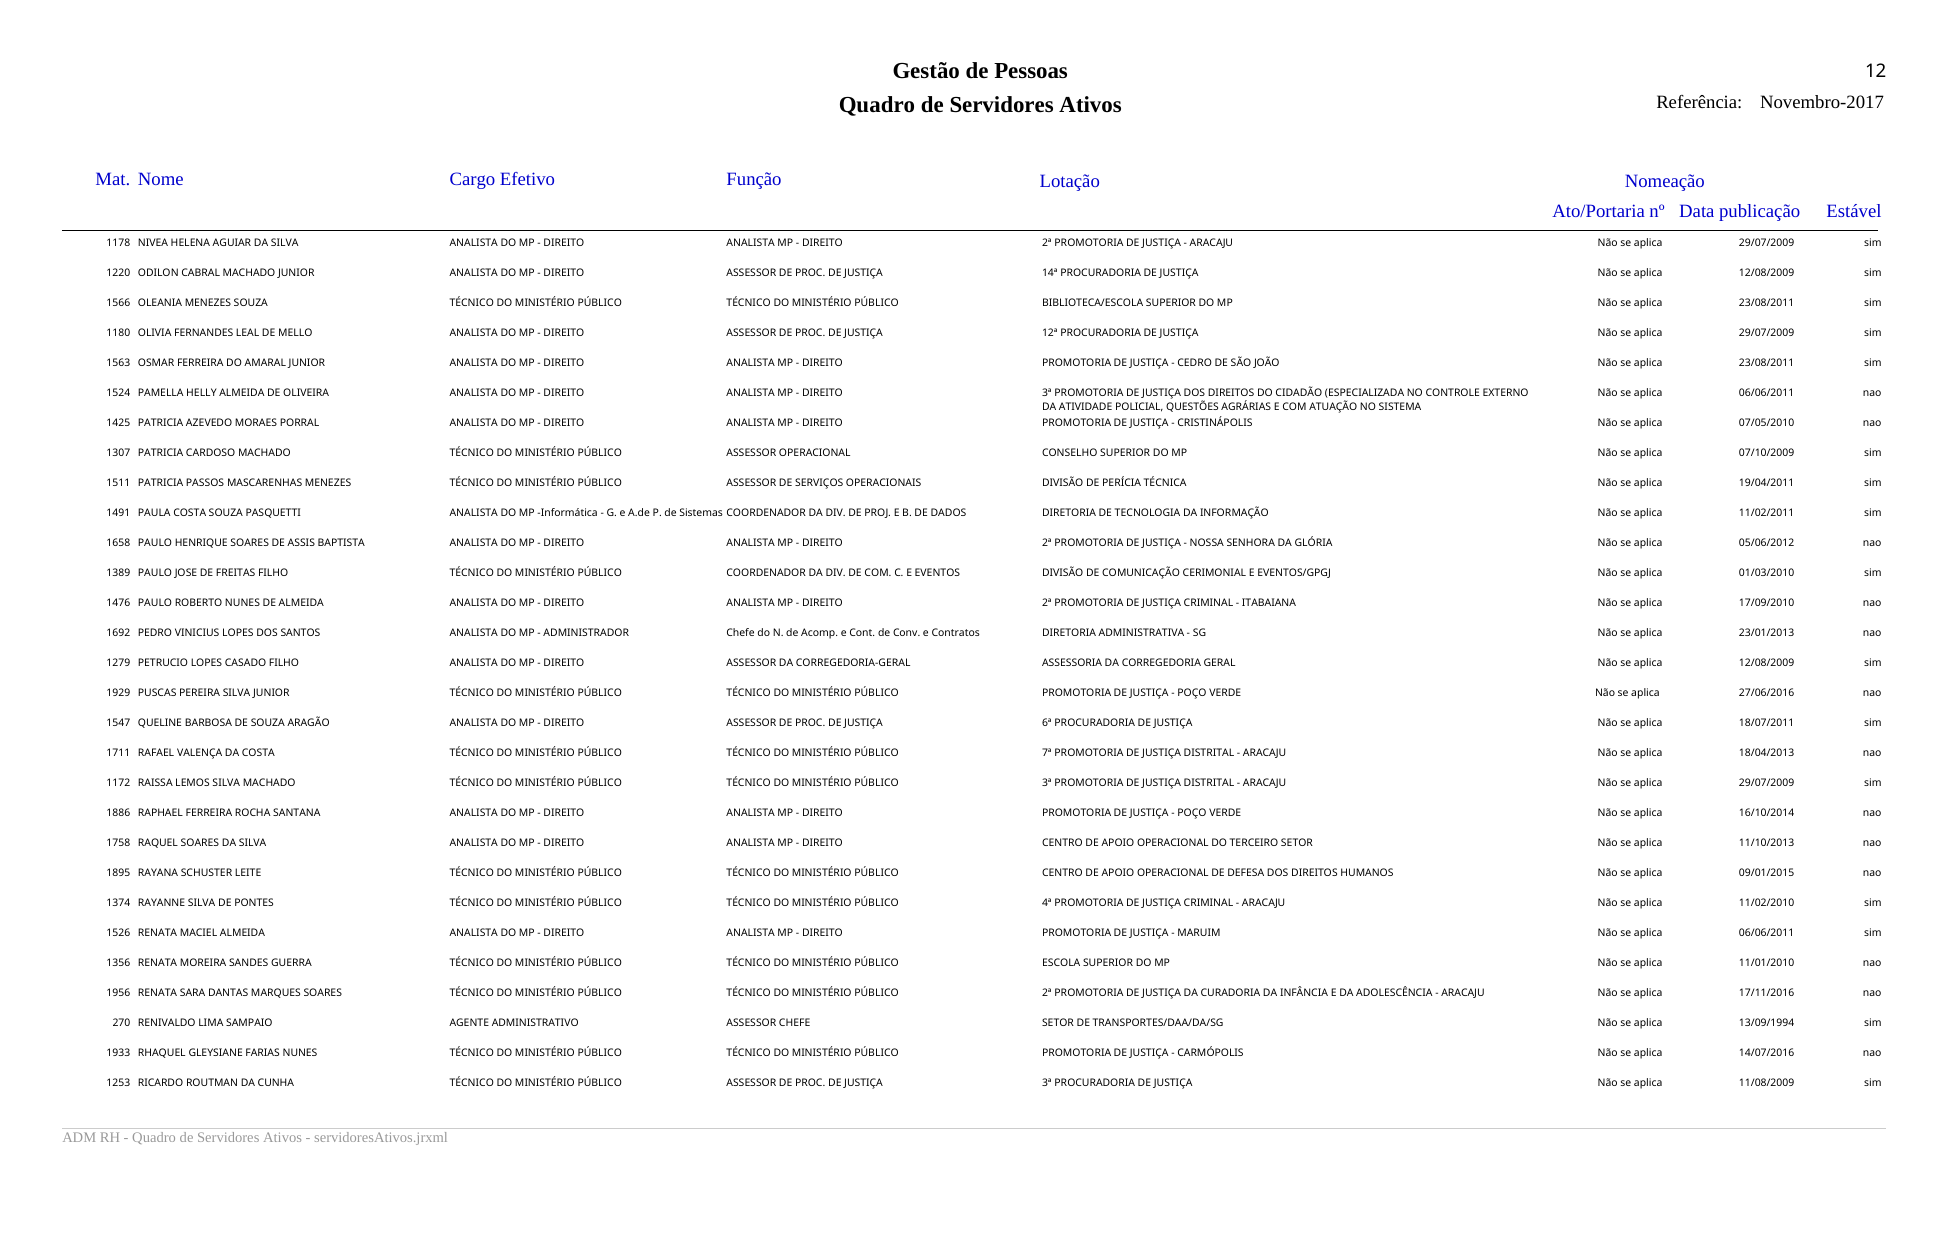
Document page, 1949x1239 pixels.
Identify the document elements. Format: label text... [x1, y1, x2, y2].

table_cell [1030, 625, 1042, 655]
table_cell [443, 505, 449, 535]
table_cell [130, 775, 138, 805]
table_cell [0, 745, 68, 775]
table_cell OLIVIA FERNANDES LEAL DE MELLO [138, 325, 443, 355]
table_cell [1030, 445, 1042, 475]
table_cell [1030, 685, 1042, 715]
table_cell 1658 [68, 535, 130, 565]
table_cell DIVISÃO DE PERÍCIA TÉCNICA [1042, 475, 1538, 505]
table_cell Não se aplica [1547, 805, 1662, 835]
table_cell nao [1803, 985, 1881, 1015]
table_cell [443, 355, 449, 385]
table_cell ANALISTA DO MP - DIREITO [449, 715, 723, 745]
table_cell ANALISTA DO MP - DIREITO [449, 655, 723, 685]
table_cell [443, 325, 449, 355]
table_cell TÉCNICO DO MINISTÉRIO PÚBLICO [449, 895, 723, 925]
table_cell Não se aplica [1547, 385, 1662, 415]
table_cell [1030, 355, 1042, 385]
table_cell 1547 [68, 715, 130, 745]
table_cell [1794, 835, 1803, 865]
table_cell [1881, 595, 1948, 625]
table_cell [130, 955, 138, 985]
table_cell 1279 [68, 655, 130, 685]
table_header [0, 0, 1948, 57]
table_cell [1030, 715, 1042, 745]
table_cell [443, 475, 449, 505]
table_cell [443, 805, 449, 835]
table_cell [1030, 265, 1042, 295]
table_cell [1030, 415, 1042, 445]
table_cell TÉCNICO DO MINISTÉRIO PÚBLICO [449, 985, 723, 1015]
table_cell Não se aplica [1547, 355, 1662, 385]
table_cell [1881, 895, 1948, 925]
table_cell [1800, 170, 1948, 198]
table_cell [1030, 595, 1042, 625]
table_cell [1794, 805, 1803, 835]
table_cell [443, 955, 449, 985]
table_cell [1030, 385, 1042, 415]
table_cell [443, 265, 449, 295]
table_cell [1030, 1045, 1042, 1075]
table_cell TÉCNICO DO MINISTÉRIO PÚBLICO [449, 775, 723, 805]
table_cell ANALISTA MP - DIREITO [726, 835, 1030, 865]
table_cell [684, 170, 726, 198]
table_cell RAPHAEL FERREIRA ROCHA SANTANA [138, 805, 443, 835]
table_cell [130, 685, 138, 715]
table_cell [0, 985, 68, 1015]
table_cell [1794, 445, 1803, 475]
table_cell ASSESSOR DE SERVIÇOS OPERACIONAIS [726, 475, 1030, 505]
table_cell [1881, 1075, 1948, 1105]
table_cell [0, 235, 68, 265]
table_cell 12ª PROCURADORIA DE JUSTIÇA [1042, 325, 1538, 355]
table_cell [1523, 57, 1731, 84]
table_cell sim [1803, 655, 1881, 685]
table_cell PATRICIA CARDOSO MACHADO [138, 445, 443, 475]
table_cell RAISSA LEMOS SILVA MACHADO [138, 775, 443, 805]
table_cell [0, 835, 68, 865]
table_cell 3ª PROMOTORIA DE JUSTIÇA DISTRITAL - ARACAJU [1042, 775, 1538, 805]
table_cell [1794, 385, 1803, 415]
table_cell [1030, 895, 1042, 925]
table_cell Não se aplica [1547, 445, 1662, 475]
table_cell [1030, 955, 1042, 985]
table_cell [130, 565, 138, 595]
table_cell 23/08/2011 [1662, 295, 1794, 325]
table_cell [0, 685, 68, 715]
table_cell [1538, 475, 1547, 505]
table_cell [443, 445, 449, 475]
table_cell RAYANA SCHUSTER LEITE [138, 865, 443, 895]
table_cell [1538, 955, 1547, 985]
table_cell [0, 170, 68, 198]
table_cell [1794, 1075, 1803, 1105]
table_cell 3ª PROMOTORIA DE JUSTIÇA DOS DIREITOS DO CIDADÃO (ESPECIALIZADA NO CONTROLE EXTERNO DA ATIVIDADE POLICIAL, QUESTÕES AGRÁRIAS E COM ATUAÇÃO NO SISTEMA [1042, 385, 1538, 415]
table_cell TÉCNICO DO MINISTÉRIO PÚBLICO [449, 685, 723, 715]
table_cell Não se aplica [1547, 895, 1662, 925]
table_cell nao [1803, 385, 1881, 415]
table_cell Não se aplica [1547, 865, 1662, 895]
table_cell Não se aplica [1547, 535, 1662, 565]
table_cell [1538, 1045, 1547, 1075]
table_cell [443, 235, 449, 265]
table_header Cargo Efetivo [449, 168, 684, 198]
table_cell Não se aplica [1547, 925, 1662, 955]
table_cell [1030, 865, 1042, 895]
table_cell ANALISTA DO MP - DIREITO [449, 235, 723, 265]
table_cell 17/11/2016 [1662, 985, 1794, 1015]
table_cell [1538, 895, 1547, 925]
table_cell [1794, 595, 1803, 625]
table_cell sim [1803, 565, 1881, 595]
table_cell 13/09/1994 [1662, 1015, 1794, 1045]
table_cell sim [1803, 235, 1881, 265]
table_cell TÉCNICO DO MINISTÉRIO PÚBLICO [449, 475, 723, 505]
table_cell [0, 565, 68, 595]
table_cell [0, 895, 68, 925]
table_cell [1881, 325, 1948, 355]
table_cell [803, 170, 1039, 198]
table_cell PAULO HENRIQUE SOARES DE ASSIS BAPTISTA [138, 535, 443, 565]
table_cell [443, 1015, 449, 1045]
table_cell 1491 [68, 505, 130, 535]
table_cell [1881, 685, 1948, 715]
table_cell [1794, 775, 1803, 805]
table_cell PATRICIA AZEVEDO MORAES PORRAL [138, 415, 443, 445]
table_cell [1794, 715, 1803, 745]
table_cell TÉCNICO DO MINISTÉRIO PÚBLICO [449, 745, 723, 775]
table_cell TÉCNICO DO MINISTÉRIO PÚBLICO [449, 865, 723, 895]
table_cell ANALISTA MP - DIREITO [726, 805, 1030, 835]
table_cell 18/07/2011 [1662, 715, 1794, 745]
table_cell PROMOTORIA DE JUSTIÇA - CRISTINÁPOLIS [1042, 415, 1538, 445]
table_cell [1030, 775, 1042, 805]
table_cell [443, 565, 449, 595]
table_cell ASSESSOR DE PROC. DE JUSTIÇA [726, 1075, 1030, 1105]
table_cell TÉCNICO DO MINISTÉRIO PÚBLICO [449, 295, 723, 325]
table_cell 07/05/2010 [1662, 415, 1794, 445]
table_cell [1794, 955, 1803, 985]
table_cell TÉCNICO DO MINISTÉRIO PÚBLICO [449, 445, 723, 475]
table_cell [1886, 1128, 1948, 1152]
table_cell [0, 925, 68, 955]
table_cell [1030, 985, 1042, 1015]
table_cell nao [1803, 625, 1881, 655]
table_cell [443, 535, 449, 565]
table_cell ASSESSOR DE PROC. DE JUSTIÇA [726, 325, 1030, 355]
table_cell ANALISTA DO MP - DIREITO [449, 325, 723, 355]
table_cell Nomeação [1529, 170, 1800, 199]
table_cell 1374 [68, 895, 130, 925]
table_cell [130, 835, 138, 865]
table_cell 11/08/2009 [1662, 1075, 1794, 1105]
table_cell ASSESSOR DA CORREGEDORIA-GERAL [726, 655, 1030, 685]
table_cell [1538, 835, 1547, 865]
table_cell [1794, 265, 1803, 295]
table_cell PATRICIA PASSOS MASCARENHAS MENEZES [138, 475, 443, 505]
table_cell AGENTE ADMINISTRATIVO [449, 1015, 723, 1045]
table_cell [130, 595, 138, 625]
table_cell [1538, 925, 1547, 955]
table_cell ANALISTA DO MP - ADMINISTRADOR [449, 625, 723, 655]
table_cell OSMAR FERREIRA DO AMARAL JUNIOR [138, 355, 443, 385]
table_cell [443, 595, 449, 625]
table_cell ASSESSOR DE PROC. DE JUSTIÇA [726, 715, 1030, 745]
table_cell [0, 1105, 1948, 1128]
table_cell [0, 325, 68, 355]
table_cell ANALISTA DO MP - DIREITO [449, 385, 723, 415]
table_cell [0, 955, 68, 985]
table_cell CENTRO DE APOIO OPERACIONAL DE DEFESA DOS DIREITOS HUMANOS [1042, 865, 1538, 895]
table_cell Não se aplica [1547, 325, 1662, 355]
table_cell [443, 925, 449, 955]
table_cell sim [1803, 295, 1881, 325]
table_cell [1881, 565, 1948, 595]
table_cell nao [1803, 745, 1881, 775]
table_cell [130, 265, 138, 295]
table_cell 270 [68, 1015, 130, 1045]
table_cell [1030, 655, 1042, 685]
table_cell nao [1803, 835, 1881, 865]
table_cell [1538, 985, 1547, 1015]
table_cell [1030, 295, 1042, 325]
table_header Função [726, 168, 803, 198]
table_cell Não se aplica [1547, 715, 1662, 745]
table_cell ADM RH - Quadro de Servidores Ativos - servidoresAtivos.jrxml [62, 1129, 1886, 1152]
table_cell [130, 1045, 138, 1075]
table_cell sim [1803, 505, 1881, 535]
table_cell ANALISTA DO MP - DIREITO [449, 805, 723, 835]
table_cell [1538, 655, 1547, 685]
table_cell NIVEA HELENA AGUIAR DA SILVA [138, 235, 443, 265]
table_cell [443, 985, 449, 1015]
table_cell RAYANNE SILVA DE PONTES [138, 895, 443, 925]
table_cell ANALISTA DO MP - DIREITO [449, 535, 723, 565]
table_cell TÉCNICO DO MINISTÉRIO PÚBLICO [726, 775, 1030, 805]
table_cell [443, 1045, 449, 1075]
table_cell [1794, 925, 1803, 955]
table_cell OLEANIA MENEZES SOUZA [138, 295, 443, 325]
table_cell [1196, 170, 1529, 198]
table_cell [443, 625, 449, 655]
table_cell [1881, 955, 1948, 985]
table_cell ANALISTA MP - DIREITO [726, 535, 1030, 565]
table_cell Não se aplica [1547, 505, 1662, 535]
table_cell [1538, 505, 1547, 535]
table_cell RENATA MACIEL ALMEIDA [138, 925, 443, 955]
table_cell [1538, 535, 1547, 565]
table_cell 14ª PROCURADORIA DE JUSTIÇA [1042, 265, 1538, 295]
table_cell [0, 595, 68, 625]
table_cell [0, 385, 68, 415]
table_cell 1307 [68, 445, 130, 475]
table_cell 1566 [68, 295, 130, 325]
table_cell [130, 295, 138, 325]
table_cell [1881, 235, 1948, 265]
table_cell [1794, 865, 1803, 895]
table_cell 7ª PROMOTORIA DE JUSTIÇA DISTRITAL - ARACAJU [1042, 745, 1538, 775]
table_cell [1881, 1015, 1948, 1045]
table_cell 1711 [68, 745, 130, 775]
table_cell [0, 1128, 62, 1152]
table_cell [1794, 475, 1803, 505]
table_cell [0, 355, 68, 385]
table_cell [1030, 505, 1042, 535]
table_cell [130, 625, 138, 655]
table_cell [1538, 1075, 1547, 1105]
table_cell [0, 805, 68, 835]
table_cell QUELINE BARBOSA DE SOUZA ARAGÃO [138, 715, 443, 745]
table_cell Não se aplica [1547, 775, 1662, 805]
table_cell [1794, 625, 1803, 655]
table_cell RENATA MOREIRA SANDES GUERRA [138, 955, 443, 985]
table_cell [1794, 415, 1803, 445]
table_cell [1881, 505, 1948, 535]
table_cell PROMOTORIA DE JUSTIÇA - MARUIM [1042, 925, 1538, 955]
table_cell PROMOTORIA DE JUSTIÇA - CEDRO DE SÃO JOÃO [1042, 355, 1538, 385]
table_cell 1886 [68, 805, 130, 835]
table_cell [0, 535, 68, 565]
table_cell [1794, 325, 1803, 355]
table_cell nao [1803, 1045, 1881, 1075]
table_cell 1526 [68, 925, 130, 955]
table_cell TÉCNICO DO MINISTÉRIO PÚBLICO [726, 295, 1030, 325]
table_cell ANALISTA DO MP - DIREITO [449, 595, 723, 625]
table_cell Data publicação [1665, 200, 1800, 229]
table_cell [1881, 445, 1948, 475]
table_cell [130, 985, 138, 1015]
table_cell [1538, 445, 1547, 475]
table_cell 23/01/2013 [1662, 625, 1794, 655]
table_cell RHAQUEL GLEYSIANE FARIAS NUNES [138, 1045, 443, 1075]
table_cell 3ª PROCURADORIA DE JUSTIÇA [1042, 1075, 1538, 1105]
table_cell nao [1803, 865, 1881, 895]
table_cell [130, 715, 138, 745]
table_cell [1881, 715, 1948, 745]
table_cell [1794, 565, 1803, 595]
table_cell 06/06/2011 [1662, 385, 1794, 415]
table_cell [130, 1015, 138, 1045]
table_cell [1881, 925, 1948, 955]
table_cell Ato/Portaria nº [1529, 200, 1664, 229]
table_cell Não se aplica [1547, 295, 1662, 325]
table_cell ASSESSOR DE PROC. DE JUSTIÇA [726, 265, 1030, 295]
table_cell [1881, 295, 1948, 325]
table_cell Não se aplica [1547, 835, 1662, 865]
table_cell [0, 655, 68, 685]
table_cell [1881, 745, 1948, 775]
table_cell [0, 91, 437, 124]
table_cell [443, 835, 449, 865]
table_cell [443, 865, 449, 895]
table_cell ANALISTA MP - DIREITO [726, 925, 1030, 955]
table_cell [130, 895, 138, 925]
table_cell [130, 535, 138, 565]
table_cell [1030, 565, 1042, 595]
table_cell 1758 [68, 835, 130, 865]
table_cell Não se aplica [1547, 685, 1662, 715]
table_cell nao [1803, 595, 1881, 625]
table_cell nao [1803, 805, 1881, 835]
table_cell [130, 170, 138, 198]
table_cell 17/09/2010 [1662, 595, 1794, 625]
table_cell 1356 [68, 955, 130, 985]
table_cell sim [1803, 925, 1881, 955]
table_cell [1881, 985, 1948, 1015]
table_cell [0, 125, 1948, 168]
table_cell [130, 805, 138, 835]
table_cell TÉCNICO DO MINISTÉRIO PÚBLICO [726, 895, 1030, 925]
table_cell [1794, 1015, 1803, 1045]
table_cell [443, 895, 449, 925]
table_cell [203, 170, 449, 198]
table_cell [443, 295, 449, 325]
table_cell 12/08/2009 [1662, 265, 1794, 295]
table_cell 29/07/2009 [1662, 325, 1794, 355]
table_cell [130, 865, 138, 895]
table_cell 2ª PROMOTORIA DE JUSTIÇA - NOSSA SENHORA DA GLÓRIA [1042, 535, 1538, 565]
table_cell [0, 295, 68, 325]
table_cell 1172 [68, 775, 130, 805]
table_cell [130, 355, 138, 385]
table_cell 1692 [68, 625, 130, 655]
table_cell Não se aplica [1547, 475, 1662, 505]
table_cell nao [1803, 685, 1881, 715]
table_header Mat. [68, 168, 130, 198]
table_cell DIVISÃO DE COMUNICAÇÃO CERIMONIAL E EVENTOS/GPGJ [1042, 565, 1538, 595]
table_cell [1538, 595, 1547, 625]
table_cell 2ª PROMOTORIA DE JUSTIÇA CRIMINAL - ITABAIANA [1042, 595, 1538, 625]
table_cell [130, 745, 138, 775]
table_cell 19/04/2011 [1662, 475, 1794, 505]
table_cell [0, 865, 68, 895]
table_cell [0, 85, 1948, 91]
table_cell [1794, 295, 1803, 325]
table_cell sim [1803, 325, 1881, 355]
table_cell [1881, 475, 1948, 505]
table_cell 1180 [68, 325, 130, 355]
table_cell ANALISTA MP - DIREITO [726, 385, 1030, 415]
table_cell ASSESSORIA DA CORREGEDORIA GERAL [1042, 655, 1538, 685]
table_cell 01/03/2010 [1662, 565, 1794, 595]
table_cell [0, 505, 68, 535]
table_cell [1881, 625, 1948, 655]
table_cell [1538, 265, 1547, 295]
table_cell ANALISTA DO MP - DIREITO [449, 355, 723, 385]
table_cell [1538, 865, 1547, 895]
table_cell 11/02/2011 [1662, 505, 1794, 535]
table_cell [1794, 355, 1803, 385]
table_cell 1253 [68, 1075, 130, 1105]
table_cell [130, 235, 138, 265]
table_cell [1538, 775, 1547, 805]
table_cell Não se aplica [1547, 1015, 1662, 1045]
table_cell [1538, 385, 1547, 415]
table_cell 18/04/2013 [1662, 745, 1794, 775]
table_cell [1794, 535, 1803, 565]
table_cell DIRETORIA DE TECNOLOGIA DA INFORMAÇÃO [1042, 505, 1538, 535]
table_cell [1881, 835, 1948, 865]
table_cell 4ª PROMOTORIA DE JUSTIÇA CRIMINAL - ARACAJU [1042, 895, 1538, 925]
table_cell PAULA COSTA SOUZA PASQUETTI [138, 505, 443, 535]
table_cell Gestão de Pessoas [437, 57, 1523, 85]
table_cell 14/07/2016 [1662, 1045, 1794, 1075]
table_cell [1881, 385, 1948, 415]
table_cell [1030, 475, 1042, 505]
table_cell ANALISTA MP - DIREITO [726, 355, 1030, 385]
table_cell Não se aplica [1547, 1045, 1662, 1075]
table_cell 1933 [68, 1045, 130, 1075]
table_cell RAQUEL SOARES DA SILVA [138, 835, 443, 865]
table_cell 1476 [68, 595, 130, 625]
table_cell [1538, 745, 1547, 775]
table_cell 06/06/2011 [1662, 925, 1794, 955]
table_cell PAULO JOSE DE FREITAS FILHO [138, 565, 443, 595]
table_cell [1538, 295, 1547, 325]
table_cell [1030, 1015, 1042, 1045]
table_cell 12 [1731, 57, 1886, 84]
table_cell [1794, 505, 1803, 535]
table_cell [0, 1075, 68, 1105]
table_cell 11/01/2010 [1662, 955, 1794, 985]
table_cell ANALISTA MP - DIREITO [726, 595, 1030, 625]
table_cell [1881, 265, 1948, 295]
table_cell 2ª PROMOTORIA DE JUSTIÇA - ARACAJU [1042, 235, 1538, 265]
table_cell Não se aplica [1547, 415, 1662, 445]
table_cell Não se aplica [1547, 1075, 1662, 1105]
table_cell Não se aplica [1547, 235, 1662, 265]
table_cell 1220 [68, 265, 130, 295]
table_cell [1794, 655, 1803, 685]
table_cell [0, 200, 1529, 229]
table_cell 6ª PROCURADORIA DE JUSTIÇA [1042, 715, 1538, 745]
table_cell [130, 505, 138, 535]
table_cell Não se aplica [1547, 265, 1662, 295]
table_cell 11/10/2013 [1662, 835, 1794, 865]
table_cell Lotação [1039, 170, 1196, 199]
table_cell Novembro-2017 [1756, 91, 1884, 124]
table_cell [1030, 925, 1042, 955]
table_cell PROMOTORIA DE JUSTIÇA - CARMÓPOLIS [1042, 1045, 1538, 1075]
table_cell 1511 [68, 475, 130, 505]
table_cell [0, 625, 68, 655]
table_cell Chefe do N. de Acomp. e Cont. de Conv. e Contratos [726, 625, 1030, 655]
table_cell ESCOLA SUPERIOR DO MP [1042, 955, 1538, 985]
table_cell [0, 1045, 68, 1075]
table_cell 12/08/2009 [1662, 655, 1794, 685]
table_cell [130, 325, 138, 355]
table_cell [1881, 1045, 1948, 1075]
table_cell TÉCNICO DO MINISTÉRIO PÚBLICO [726, 685, 1030, 715]
table_cell [1794, 895, 1803, 925]
table_cell 09/01/2015 [1662, 865, 1794, 895]
table_cell [443, 1075, 449, 1105]
table_cell [1881, 775, 1948, 805]
table_cell nao [1803, 415, 1881, 445]
table_cell [1538, 415, 1547, 445]
table_cell 16/10/2014 [1662, 805, 1794, 835]
table_cell [1794, 1045, 1803, 1075]
table_cell [1881, 415, 1948, 445]
table_cell sim [1803, 715, 1881, 745]
table_cell TÉCNICO DO MINISTÉRIO PÚBLICO [449, 1075, 723, 1105]
table_cell [0, 265, 68, 295]
table_cell [1538, 625, 1547, 655]
table_cell RAFAEL VALENÇA DA COSTA [138, 745, 443, 775]
table_cell ANALISTA DO MP - DIREITO [449, 925, 723, 955]
table_cell SETOR DE TRANSPORTES/DAA/DA/SG [1042, 1015, 1538, 1045]
table_cell sim [1803, 265, 1881, 295]
table_cell RENATA SARA DANTAS MARQUES SOARES [138, 985, 443, 1015]
table_cell 1389 [68, 565, 130, 595]
table_cell [1538, 805, 1547, 835]
table_cell sim [1803, 1075, 1881, 1105]
table_cell [1030, 535, 1042, 565]
table_cell [0, 475, 68, 505]
table_cell CONSELHO SUPERIOR DO MP [1042, 445, 1538, 475]
table_cell [1538, 1015, 1547, 1045]
table_cell [1030, 235, 1042, 265]
table_cell Referência: [1656, 91, 1754, 124]
table_cell [1538, 715, 1547, 745]
table_cell [1881, 355, 1948, 385]
table_cell BIBLIOTECA/ESCOLA SUPERIOR DO MP [1042, 295, 1538, 325]
table_cell 07/10/2009 [1662, 445, 1794, 475]
table_cell [130, 415, 138, 445]
table_cell [443, 385, 449, 415]
table_cell 23/08/2011 [1662, 355, 1794, 385]
table_cell [1794, 235, 1803, 265]
table_cell Não se aplica [1547, 595, 1662, 625]
table_cell Estável [1803, 200, 1881, 229]
table_cell sim [1803, 475, 1881, 505]
table_cell Não se aplica [1547, 655, 1662, 685]
table_cell COORDENADOR DA DIV. DE PROJ. E B. DE DADOS [726, 505, 1030, 535]
table_cell [1538, 355, 1547, 385]
table_cell [0, 1015, 68, 1045]
table_cell [1538, 325, 1547, 355]
table_cell 29/07/2009 [1662, 775, 1794, 805]
table_cell DIRETORIA ADMINISTRATIVA - SG [1042, 625, 1538, 655]
table_cell PUSCAS PEREIRA SILVA JUNIOR [138, 685, 443, 715]
table_cell [1030, 325, 1042, 355]
table_cell [1030, 1075, 1042, 1105]
table_cell Não se aplica [1547, 955, 1662, 985]
table_cell [0, 775, 68, 805]
table_cell Não se aplica [1547, 745, 1662, 775]
table_cell 1178 [68, 235, 130, 265]
table_cell PAMELLA HELLY ALMEIDA DE OLIVEIRA [138, 385, 443, 415]
table_cell PROMOTORIA DE JUSTIÇA - POÇO VERDE [1042, 685, 1538, 715]
table_cell TÉCNICO DO MINISTÉRIO PÚBLICO [726, 985, 1030, 1015]
table_cell [443, 775, 449, 805]
table_cell [1794, 985, 1803, 1015]
table_cell [443, 415, 449, 445]
table_cell ANALISTA DO MP -Informática - G. e A.de P. de Sistemas [449, 505, 723, 535]
table_cell RENIVALDO LIMA SAMPAIO [138, 1015, 443, 1045]
table_cell [130, 925, 138, 955]
table_cell [1794, 745, 1803, 775]
table_cell [130, 655, 138, 685]
table_cell PETRUCIO LOPES CASADO FILHO [138, 655, 443, 685]
table_cell RICARDO ROUTMAN DA CUNHA [138, 1075, 443, 1105]
table_cell [1538, 565, 1547, 595]
table_cell TÉCNICO DO MINISTÉRIO PÚBLICO [449, 955, 723, 985]
table_cell [1538, 685, 1547, 715]
table_cell [1884, 91, 1948, 124]
table_cell Não se aplica [1547, 625, 1662, 655]
table_cell Quadro de Servidores Ativos [437, 91, 1523, 124]
table_cell [0, 415, 68, 445]
table_cell PROMOTORIA DE JUSTIÇA - POÇO VERDE [1042, 805, 1538, 835]
table_cell [1030, 835, 1042, 865]
table_cell [1881, 865, 1948, 895]
table_cell CENTRO DE APOIO OPERACIONAL DO TERCEIRO SETOR [1042, 835, 1538, 865]
table_cell 27/06/2016 [1662, 685, 1794, 715]
table_cell ANALISTA MP - DIREITO [726, 415, 1030, 445]
table_cell ANALISTA DO MP - DIREITO [449, 835, 723, 865]
table_cell COORDENADOR DA DIV. DE COM. C. E EVENTOS [726, 565, 1030, 595]
table_cell nao [1803, 955, 1881, 985]
table_cell ANALISTA MP - DIREITO [726, 235, 1030, 265]
table_cell ODILON CABRAL MACHADO JUNIOR [138, 265, 443, 295]
table_cell sim [1803, 895, 1881, 925]
table_cell 2ª PROMOTORIA DE JUSTIÇA DA CURADORIA DA INFÂNCIA E DA ADOLESCÊNCIA - ARACAJU [1042, 985, 1538, 1015]
table_cell [443, 715, 449, 745]
table_cell TÉCNICO DO MINISTÉRIO PÚBLICO [726, 1045, 1030, 1075]
table_cell [130, 445, 138, 475]
table_cell sim [1803, 445, 1881, 475]
table_cell 1895 [68, 865, 130, 895]
table_cell [1030, 745, 1042, 775]
table_cell [0, 445, 68, 475]
table_cell [1794, 685, 1803, 715]
table_cell [1881, 655, 1948, 685]
table_cell 1425 [68, 415, 130, 445]
table_header Nome [138, 168, 203, 198]
table_cell [1881, 200, 1948, 229]
table_cell sim [1803, 355, 1881, 385]
table_cell Não se aplica [1547, 565, 1662, 595]
table_cell sim [1803, 1015, 1881, 1045]
table_cell [0, 57, 437, 84]
table_cell TÉCNICO DO MINISTÉRIO PÚBLICO [726, 865, 1030, 895]
table_cell ANALISTA DO MP - DIREITO [449, 415, 723, 445]
table_cell [1881, 535, 1948, 565]
table_cell 29/07/2009 [1662, 235, 1794, 265]
table_cell 1524 [68, 385, 130, 415]
table_cell PAULO ROBERTO NUNES DE ALMEIDA [138, 595, 443, 625]
table_cell 1956 [68, 985, 130, 1015]
table_cell 1929 [68, 685, 130, 715]
table_cell sim [1803, 775, 1881, 805]
table_cell ANALISTA DO MP - DIREITO [449, 265, 723, 295]
table_cell TÉCNICO DO MINISTÉRIO PÚBLICO [726, 745, 1030, 775]
table_cell ASSESSOR CHEFE [726, 1015, 1030, 1045]
table_cell [443, 745, 449, 775]
table_cell 1563 [68, 355, 130, 385]
table_cell [0, 715, 68, 745]
table_cell [130, 385, 138, 415]
table_cell [443, 685, 449, 715]
table_cell [1030, 805, 1042, 835]
table_cell 11/02/2010 [1662, 895, 1794, 925]
table_cell TÉCNICO DO MINISTÉRIO PÚBLICO [726, 955, 1030, 985]
table_cell [443, 655, 449, 685]
table_cell [130, 1075, 138, 1105]
table_cell [1538, 235, 1547, 265]
table_cell [1523, 91, 1656, 124]
table_cell ASSESSOR OPERACIONAL [726, 445, 1030, 475]
table_cell [130, 475, 138, 505]
table_cell Não se aplica [1547, 985, 1662, 1015]
table_cell TÉCNICO DO MINISTÉRIO PÚBLICO [449, 565, 723, 595]
table_cell nao [1803, 535, 1881, 565]
table_cell 05/06/2012 [1662, 535, 1794, 565]
table_cell PEDRO VINICIUS LOPES DOS SANTOS [138, 625, 443, 655]
table_cell [1886, 57, 1948, 84]
table_cell [1881, 805, 1948, 835]
table_cell TÉCNICO DO MINISTÉRIO PÚBLICO [449, 1045, 723, 1075]
